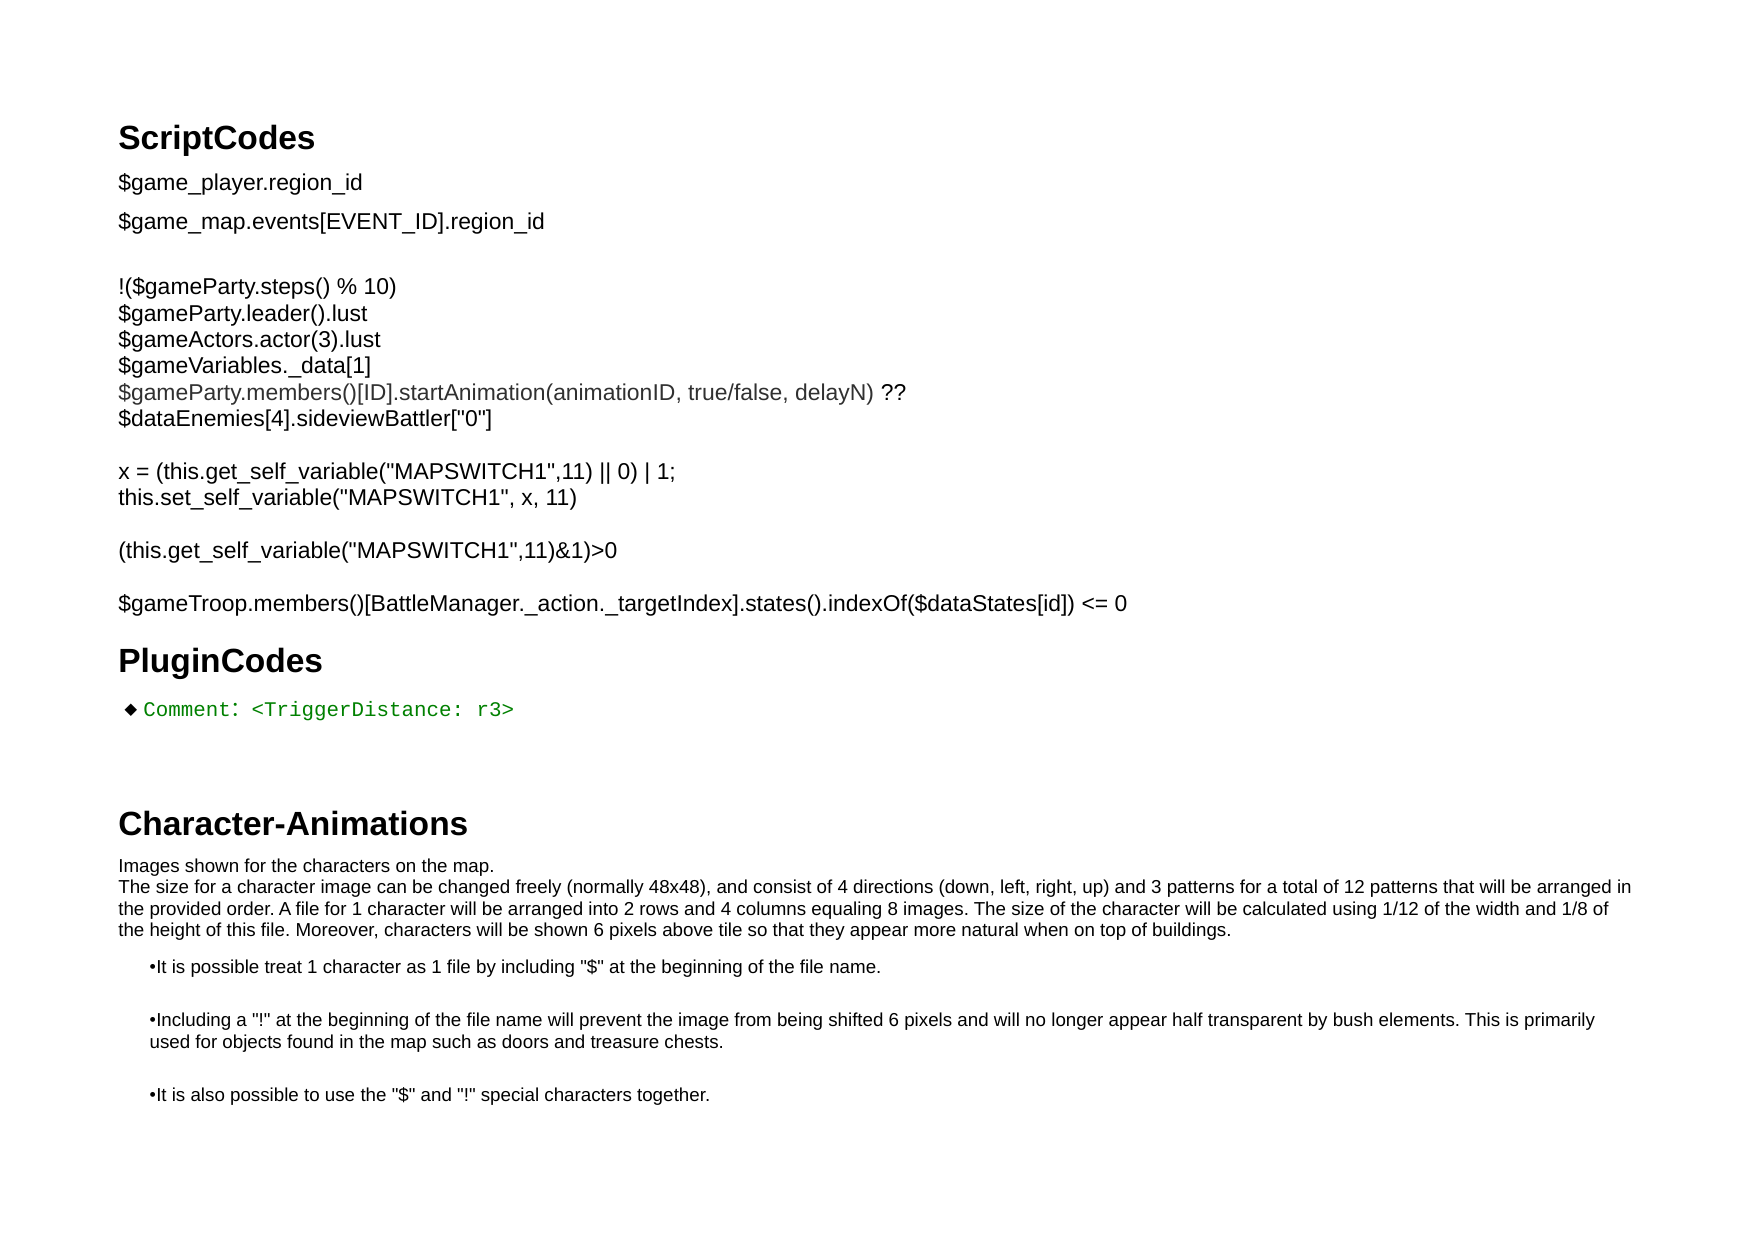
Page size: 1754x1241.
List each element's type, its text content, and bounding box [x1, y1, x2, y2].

subtitle Character-Animations [118, 803, 1636, 842]
text $gameParty.members()[ID].startAnimation(animationID, true/false, delayN) ?? [118, 379, 1636, 405]
subtitle ScriptCodes [118, 118, 1636, 157]
list It is possible treat 1 character as 1 file by including "$" at the beginning of the file name. [118, 956, 1636, 978]
text x = (this.get_self_variable("MAPSWITCH1",11) || 0) | 1; [118, 458, 1636, 484]
text (this.get_self_variable("MAPSWITCH1",11)&1)>0 [118, 537, 1636, 563]
text $dataEnemies[4].sideviewBattler["0"] [118, 405, 1636, 431]
text $gameParty.leader().lust [118, 300, 1636, 326]
text $game_player.region_id [118, 169, 1636, 196]
text ◆Comment：<TriggerDistance: r3> [118, 692, 1636, 722]
subtitle PluginCodes [118, 641, 1636, 679]
text $game_map.events[EVENT_ID].region_id [118, 208, 1636, 234]
text !($gameParty.steps() % 10) [118, 273, 1636, 300]
text this.set_self_variable("MAPSWITCH1", x, 11) [118, 484, 1636, 511]
text $gameActors.actor(3).lust [118, 326, 1636, 352]
text $gameTroop.members()[BattleManager._action._targetIndex].states().indexOf($dataStates[id]) <= 0 [118, 589, 1636, 616]
list It is also possible to use the "$" and "!" special characters together. [118, 1084, 1636, 1105]
list Including a "!" at the beginning of the file name will prevent the image from being shifted 6 pixels and will no longer appear half transparent by bush elements. This is primarily used for objects found in the map such as doors and treasure chests. [118, 1009, 1636, 1052]
text $gameVariables._data[1] [118, 352, 1636, 379]
text Images shown for the characters on the map. The size for a character image can be changed freely (normally 48x48), and consist of 4 directions (down, left, right, up) and 3 patterns for a total of 12 patterns that will be arranged in the provided order. A file for 1 character will be arranged into 2 rows and 4 columns equaling 8 images. The size of the character will be calculated using 1/12 of the width and 1/8 of the height of this file. Moreover, characters will be shown 6 pixels above tile so that they appear more natural when on top of buildings. [118, 854, 1636, 941]
